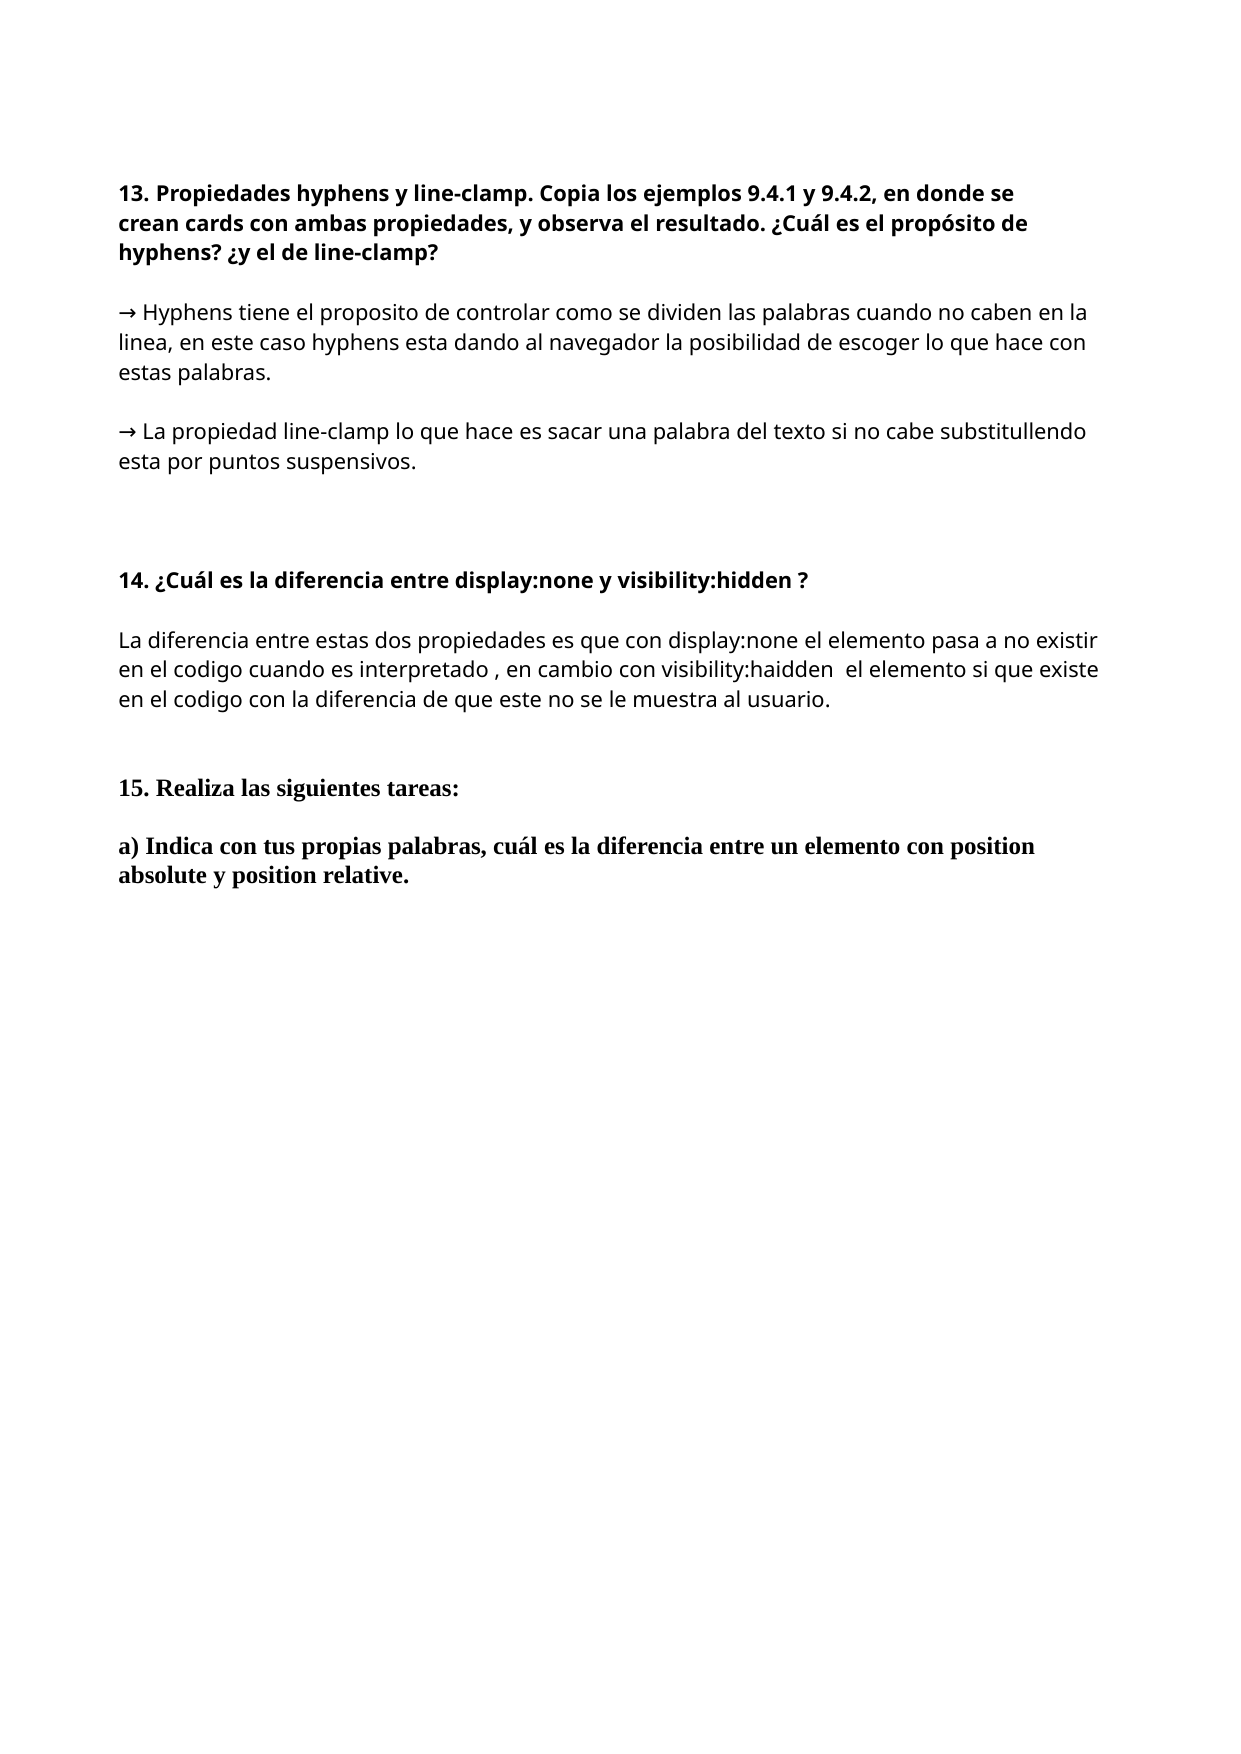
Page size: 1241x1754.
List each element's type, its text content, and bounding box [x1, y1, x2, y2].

text a) Indica con tus propias palabras, cuál es la diferencia entre un elemento con position absolute y position relative. [118, 831, 1122, 888]
text → Hyphens tiene el proposito de controlar como se dividen las palabras cuando no caben en la linea, en este caso hyphens esta dando al navegador la posibilidad de escoger lo que hace con estas palabras. [118, 297, 1122, 386]
text La diferencia entre estas dos propiedades es que con display:none el elemento pasa a no existir en el codigo cuando es interpretado , en cambio con visibility:haidden el elemento si que existe en el codigo con la diferencia de que este no se le muestra al usuario. [118, 624, 1122, 714]
text 15. Realiza las siguientes tareas: [118, 773, 1122, 802]
text 13. Propiedades hyphens y line-clamp. Copia los ejemplos 9.4.1 y 9.4.2, en donde se crean cards con ambas propiedades, y observa el resultado. ¿Cuál es el propósito de hyphens? ¿y el de line-clamp? [118, 178, 1122, 267]
text → La propiedad line-clamp lo que hace es sacar una palabra del texto si no cabe substitullendo esta por puntos suspensivos. [118, 416, 1122, 476]
text 14. ¿Cuál es la diferencia entre display:none y visibility:hidden ? [118, 565, 1122, 595]
